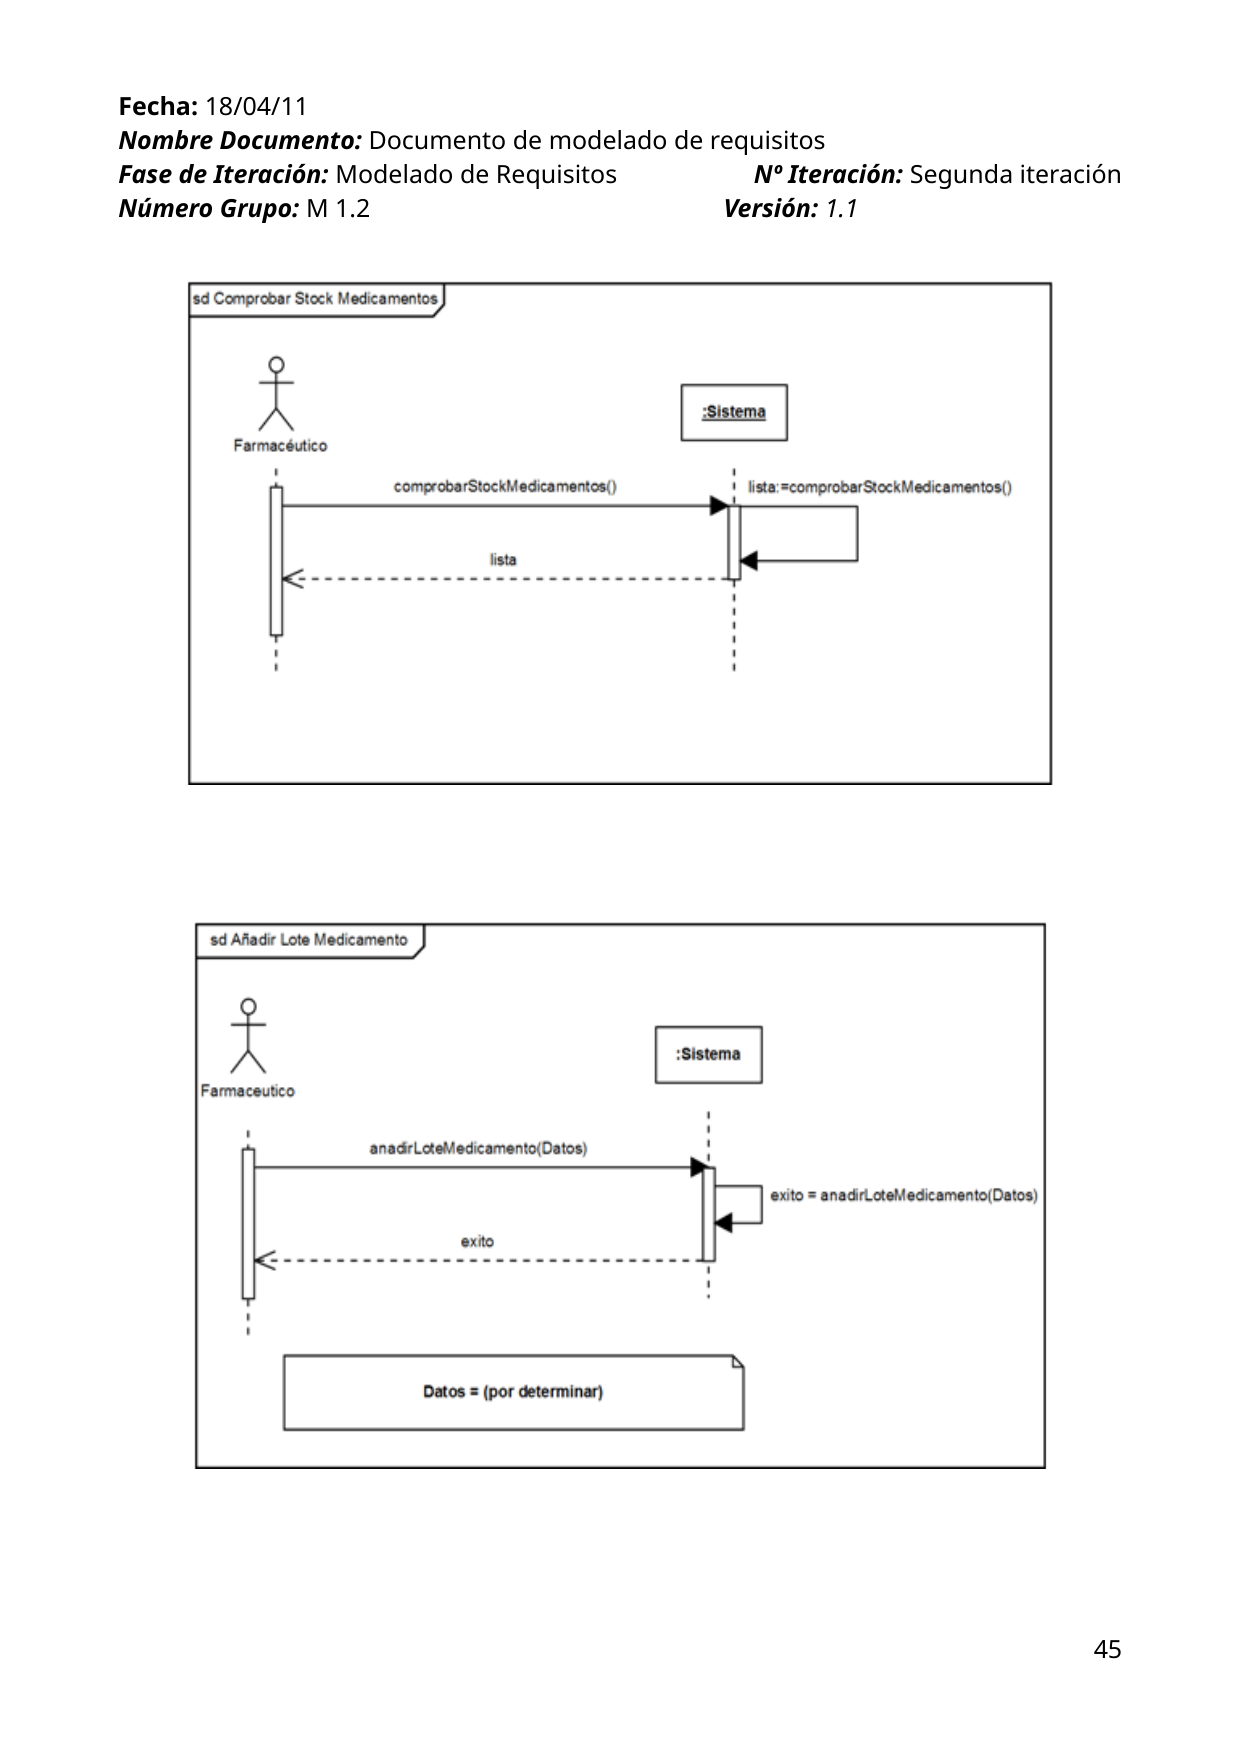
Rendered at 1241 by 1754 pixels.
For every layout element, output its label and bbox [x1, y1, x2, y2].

picture [187, 281, 1053, 785]
picture [194, 922, 1047, 1469]
